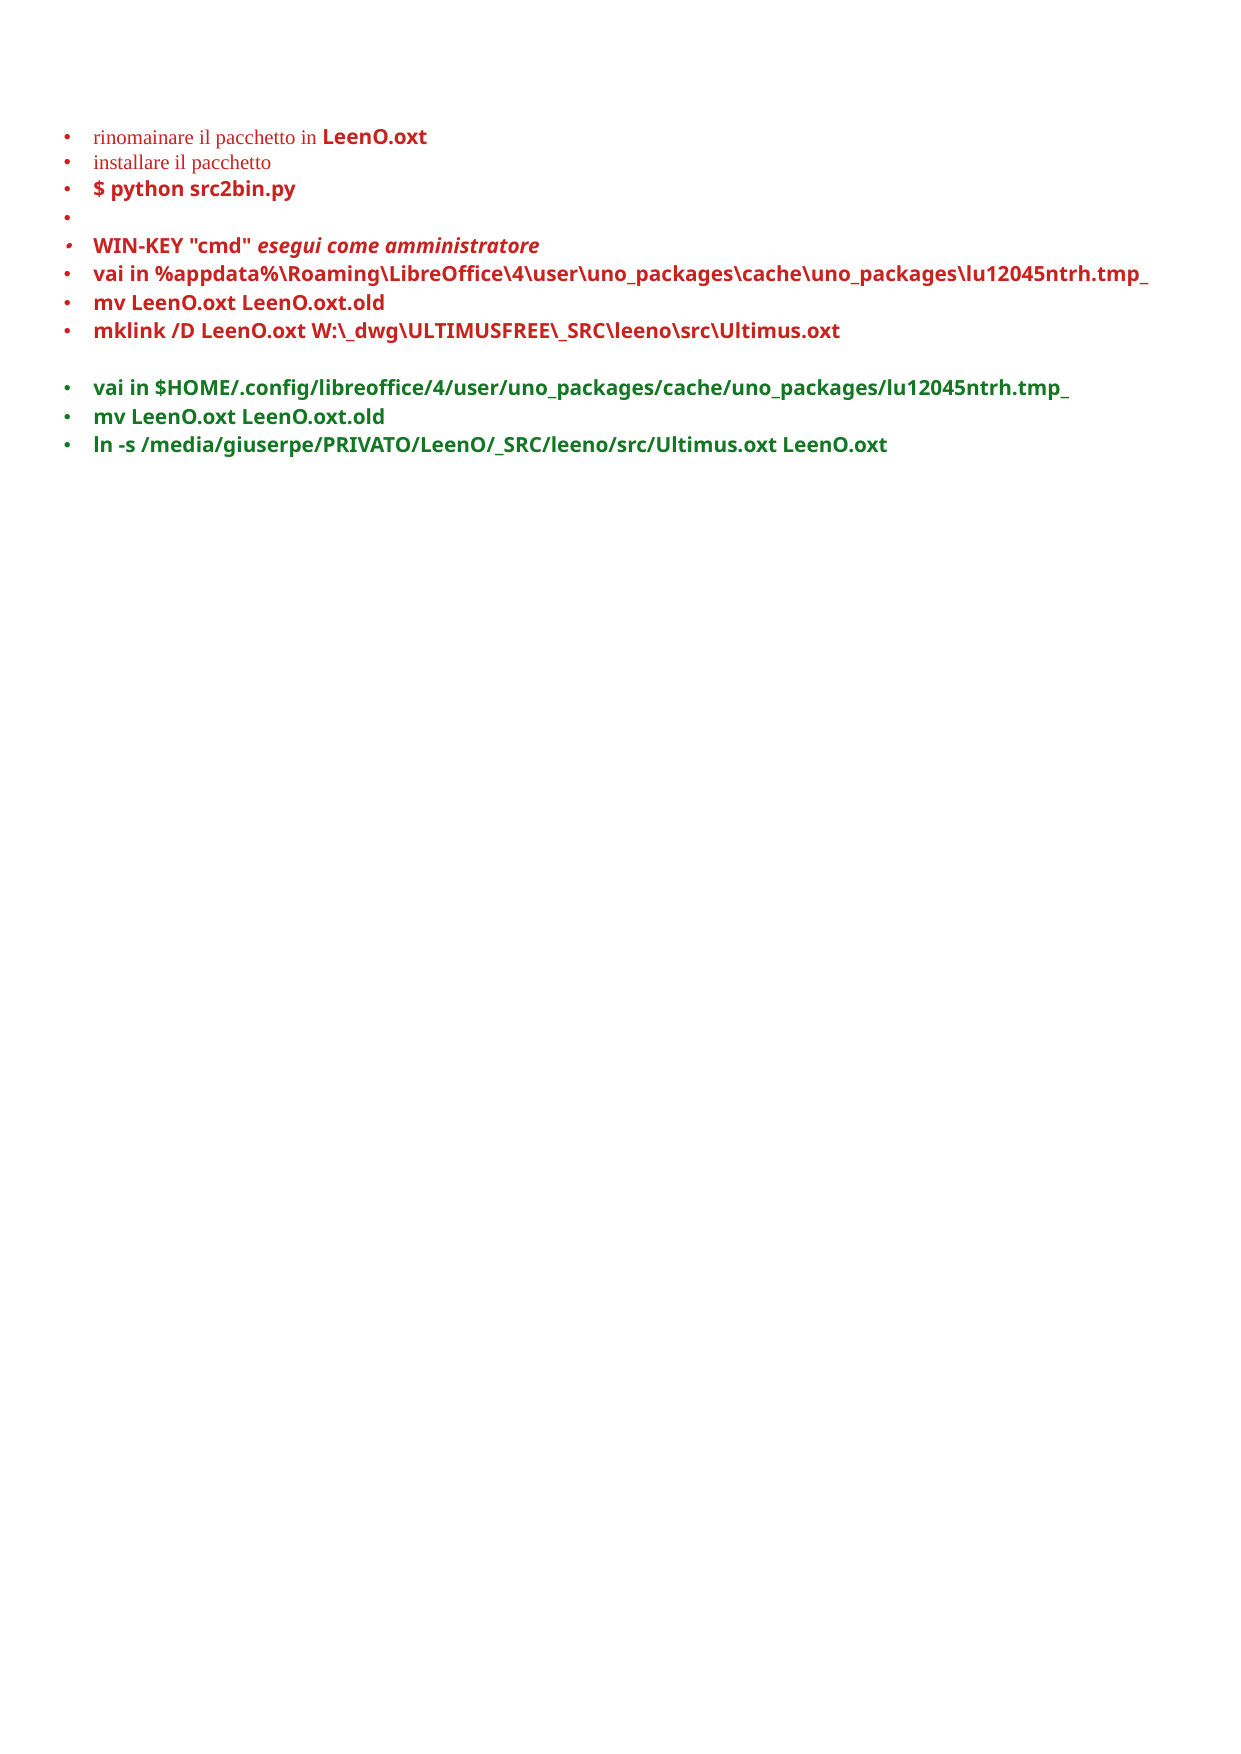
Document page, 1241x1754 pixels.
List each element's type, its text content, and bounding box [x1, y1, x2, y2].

list $ python src2bin.py [63, 174, 1185, 203]
list installare il pacchetto [63, 150, 1185, 174]
list vai in $HOME/.config/libreoffice/4/user/uno_packages/cache/uno_packages/lu12045ntrh.tmp_ [63, 373, 1185, 402]
list mklink /D LeenO.oxt W:\_dwg\ULTIMUSFREE\_SRC\leeno\src\Ultimus.oxt [63, 316, 1185, 345]
list mv LeenO.oxt LeenO.oxt.old [63, 402, 1185, 430]
list rinomainare il pacchetto in LeenO.oxt [63, 122, 1185, 150]
list mv LeenO.oxt LeenO.oxt.old [63, 288, 1185, 316]
list ln -s /media/giuserpe/PRIVATO/LeenO/_SRC/leeno/src/Ultimus.oxt LeenO.oxt [63, 430, 1185, 459]
list vai in %appdata%\Roaming\LibreOffice\4\user\uno_packages\cache\uno_packages\lu12045ntrh.tmp_ [63, 259, 1185, 288]
list WIN-KEY "cmd" esegui come amministratore [63, 231, 1185, 259]
